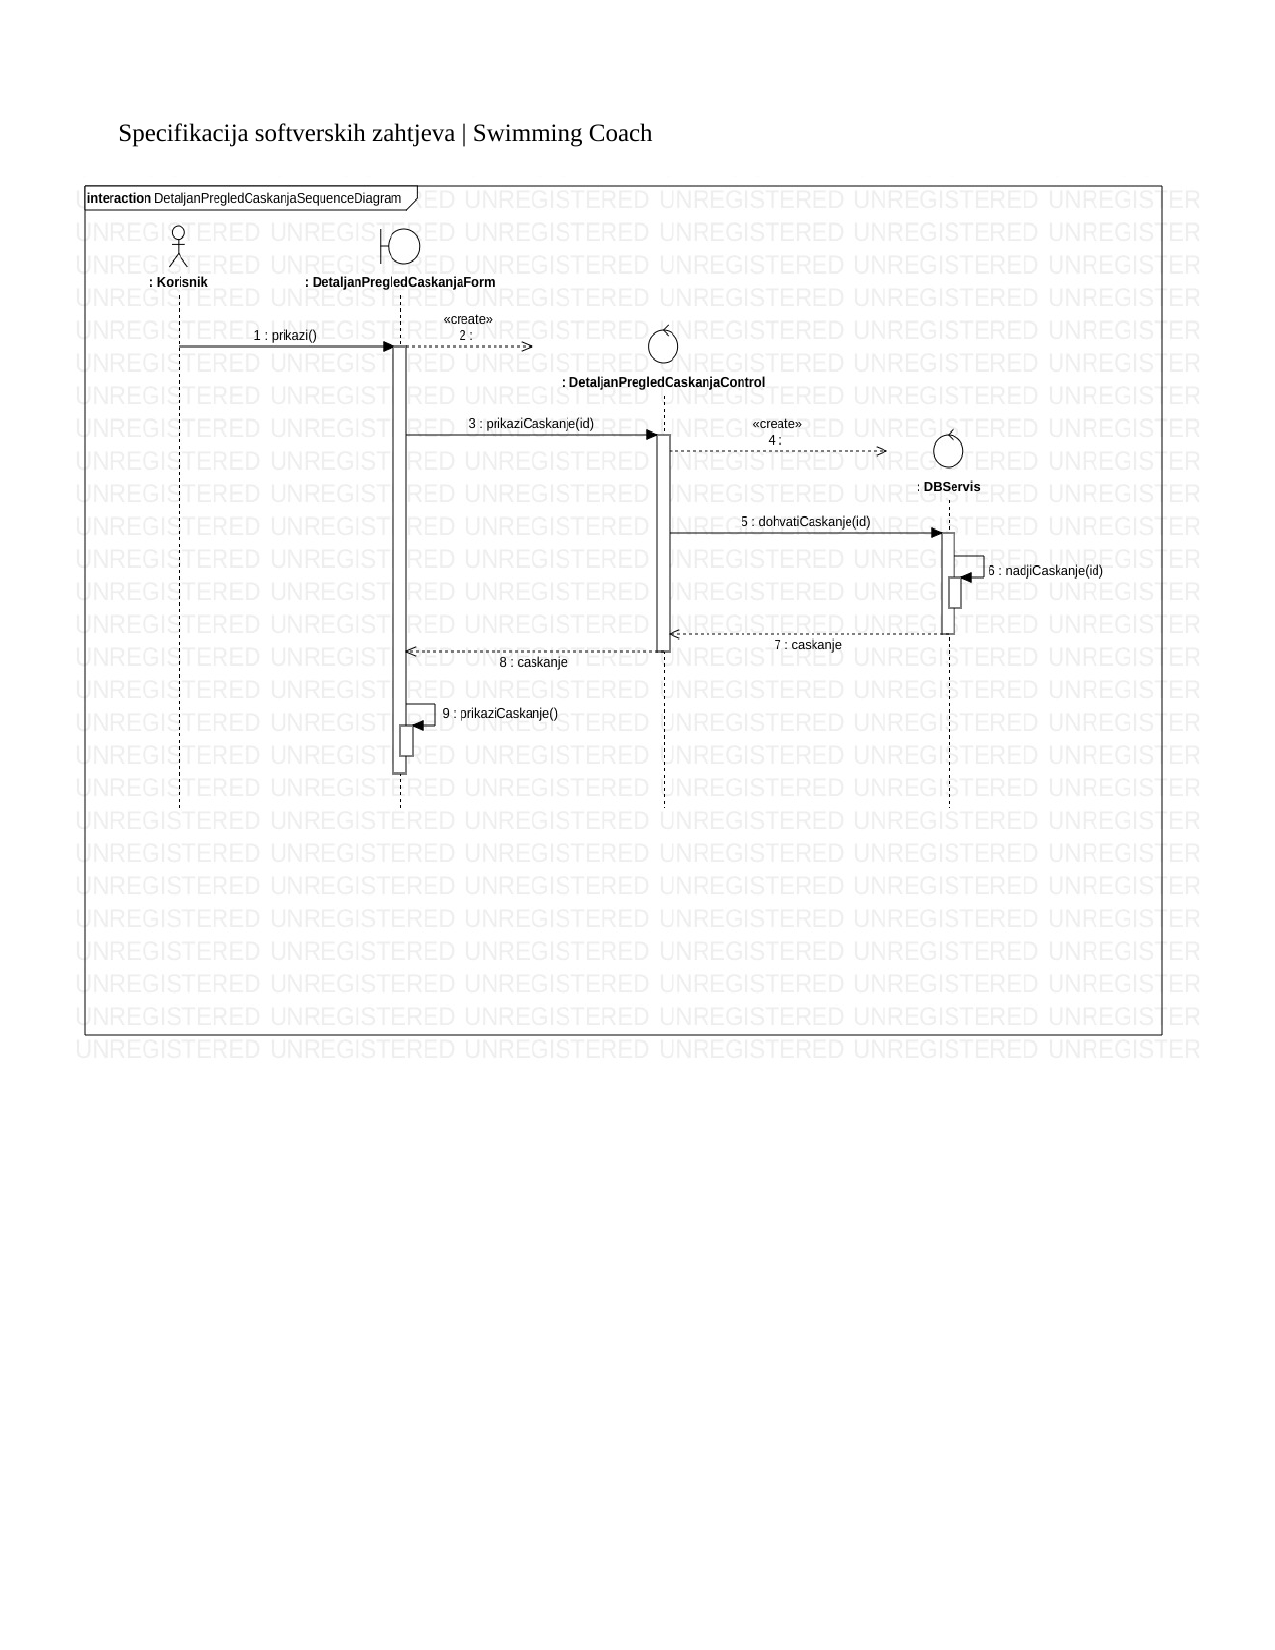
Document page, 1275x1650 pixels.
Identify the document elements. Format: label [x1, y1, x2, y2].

picture [75, 176, 1200, 1079]
